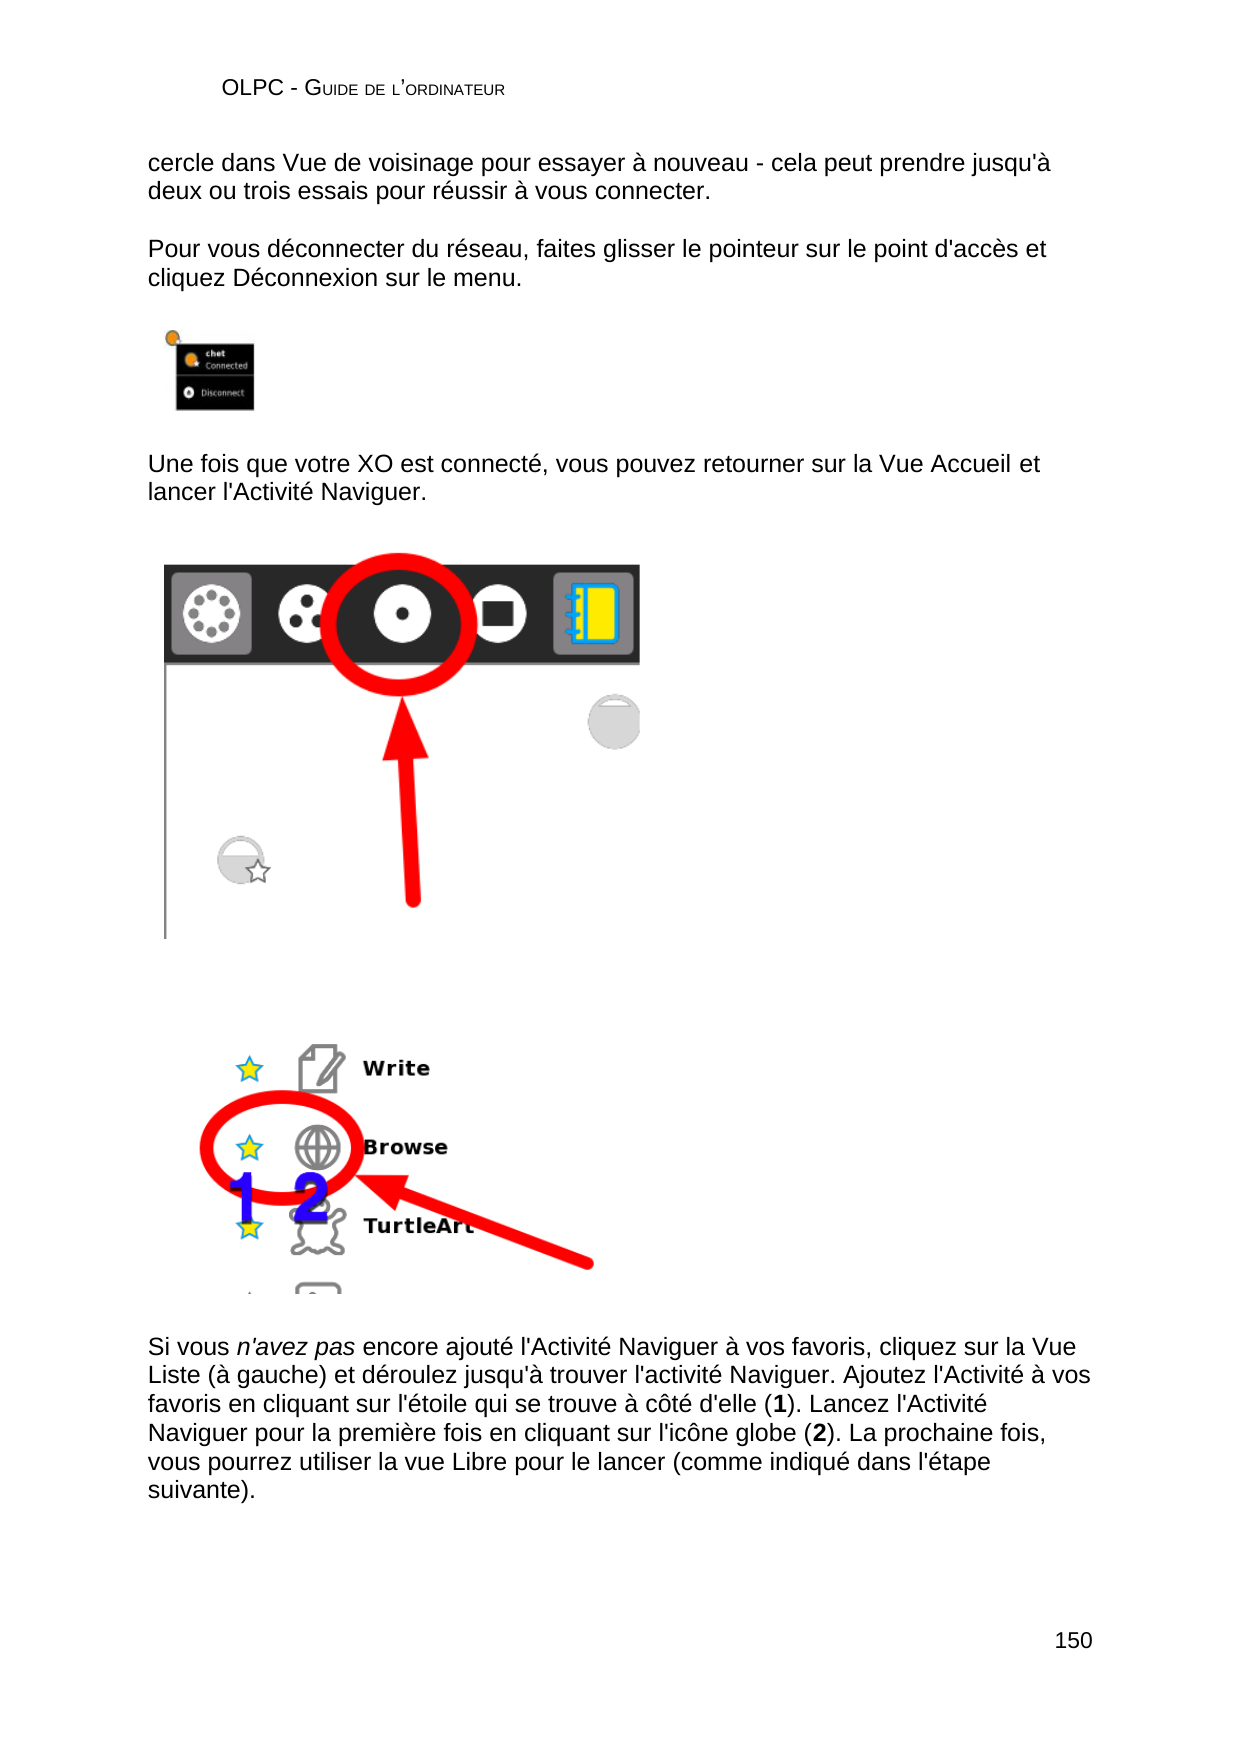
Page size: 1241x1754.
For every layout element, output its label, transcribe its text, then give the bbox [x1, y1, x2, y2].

picture [164, 1043, 640, 1294]
text Une fois que votre XO est connecté, vous pouvez retourner sur la Vue Accueil et lancer l'Activité Naviguer. [148, 448, 1092, 506]
picture [164, 330, 255, 411]
text cercle dans Vue de voisinage pour essayer à nouveau - cela peut prendre jusqu'à deux ou trois essais pour réussir à vous connecter. [148, 148, 1092, 205]
text Si vous n'avez pas encore ajouté l'Activité Naviguer à vos favoris, cliquez sur la Vue Liste (à gauche) et déroulez jusqu'à trouver l'activité Naviguer. Ajoutez l'Activité à vos favoris en cliquant sur l'étoile qui se trouve à côté d'elle (1). Lancez l'Activité Naviguer pour la première fois en cliquant sur l'icône globe (2). La prochaine fois, vous pourrez utiliser la vue Libre pour le lancer (comme indiqué dans l'étape suivante). [148, 1332, 1092, 1504]
picture [164, 544, 640, 939]
text Pour vous déconnecter du réseau, faites glisser le pointeur sur le point d'accès et cliquez Déconnexion sur le menu. [148, 234, 1092, 292]
